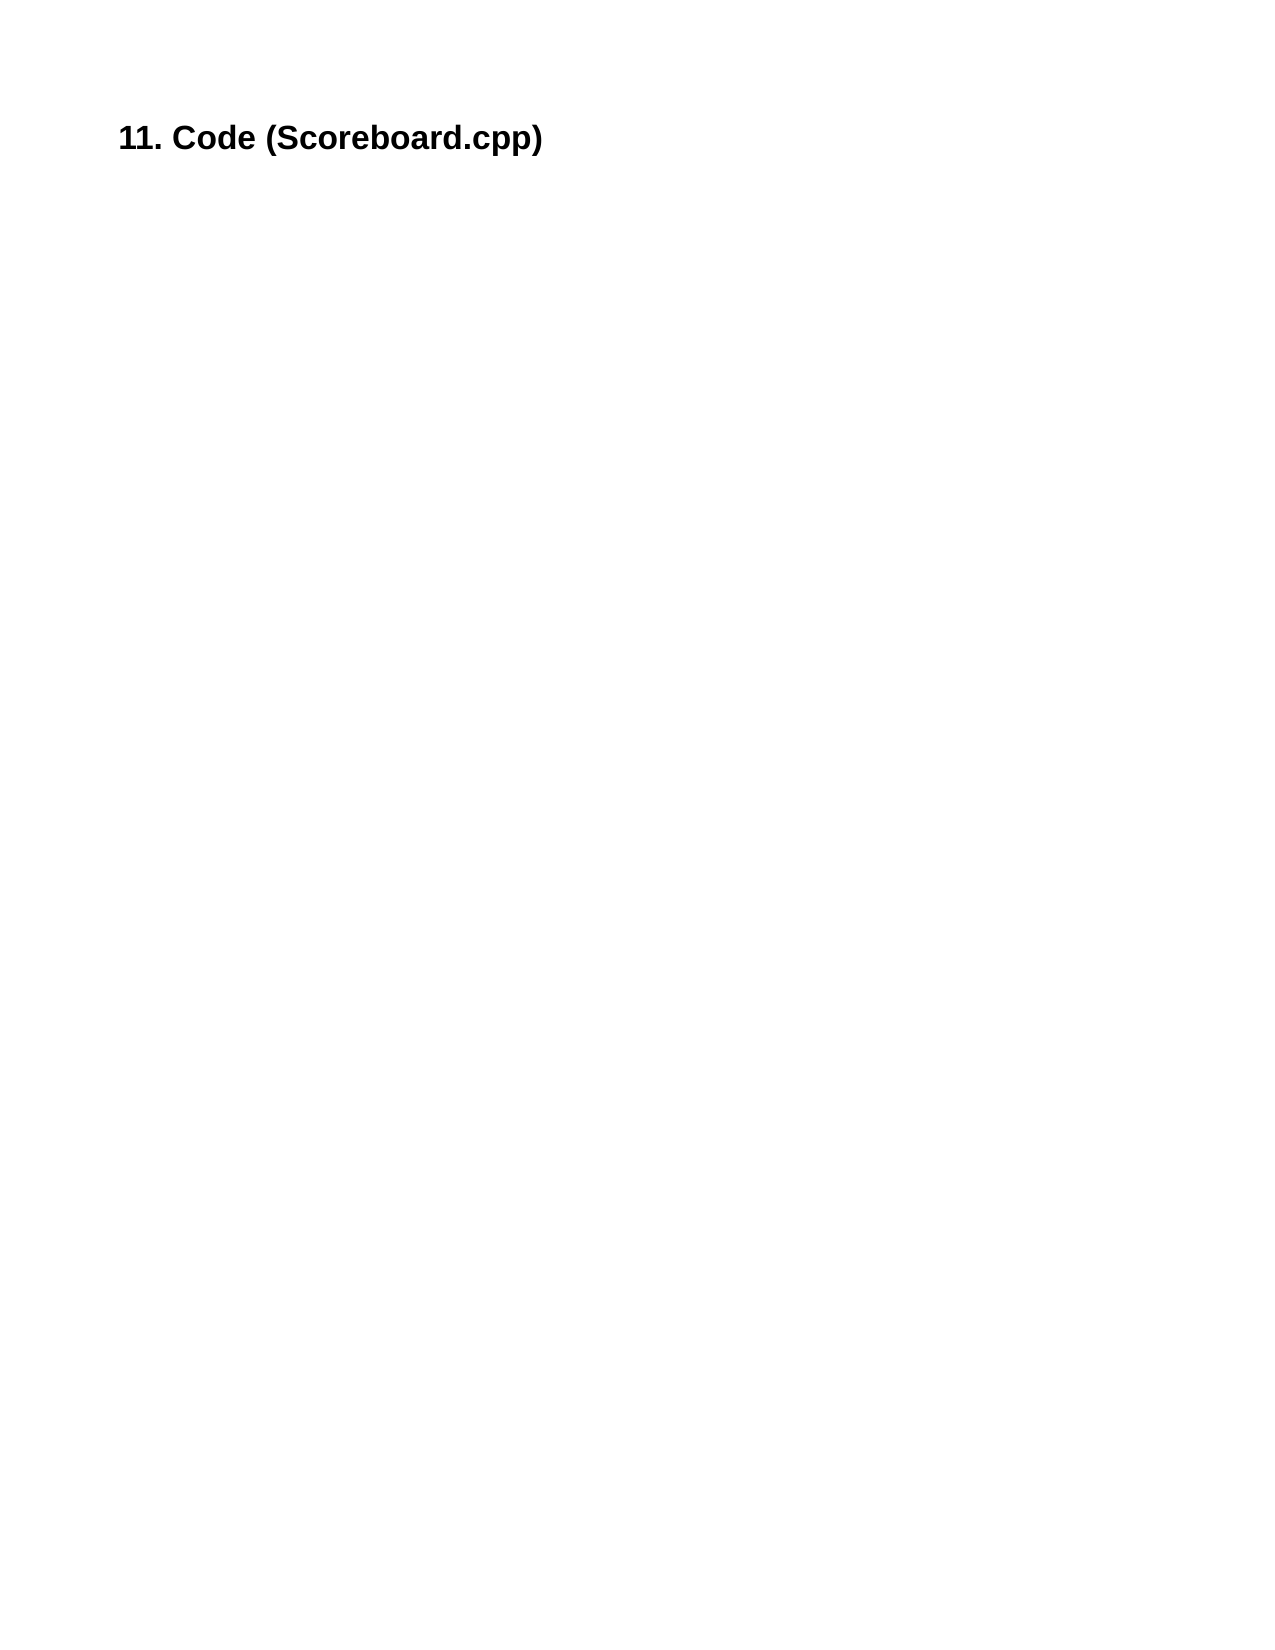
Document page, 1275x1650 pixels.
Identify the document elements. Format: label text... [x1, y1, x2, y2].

subtitle 11. Code (Scoreboard.cpp) [118, 118, 1157, 157]
